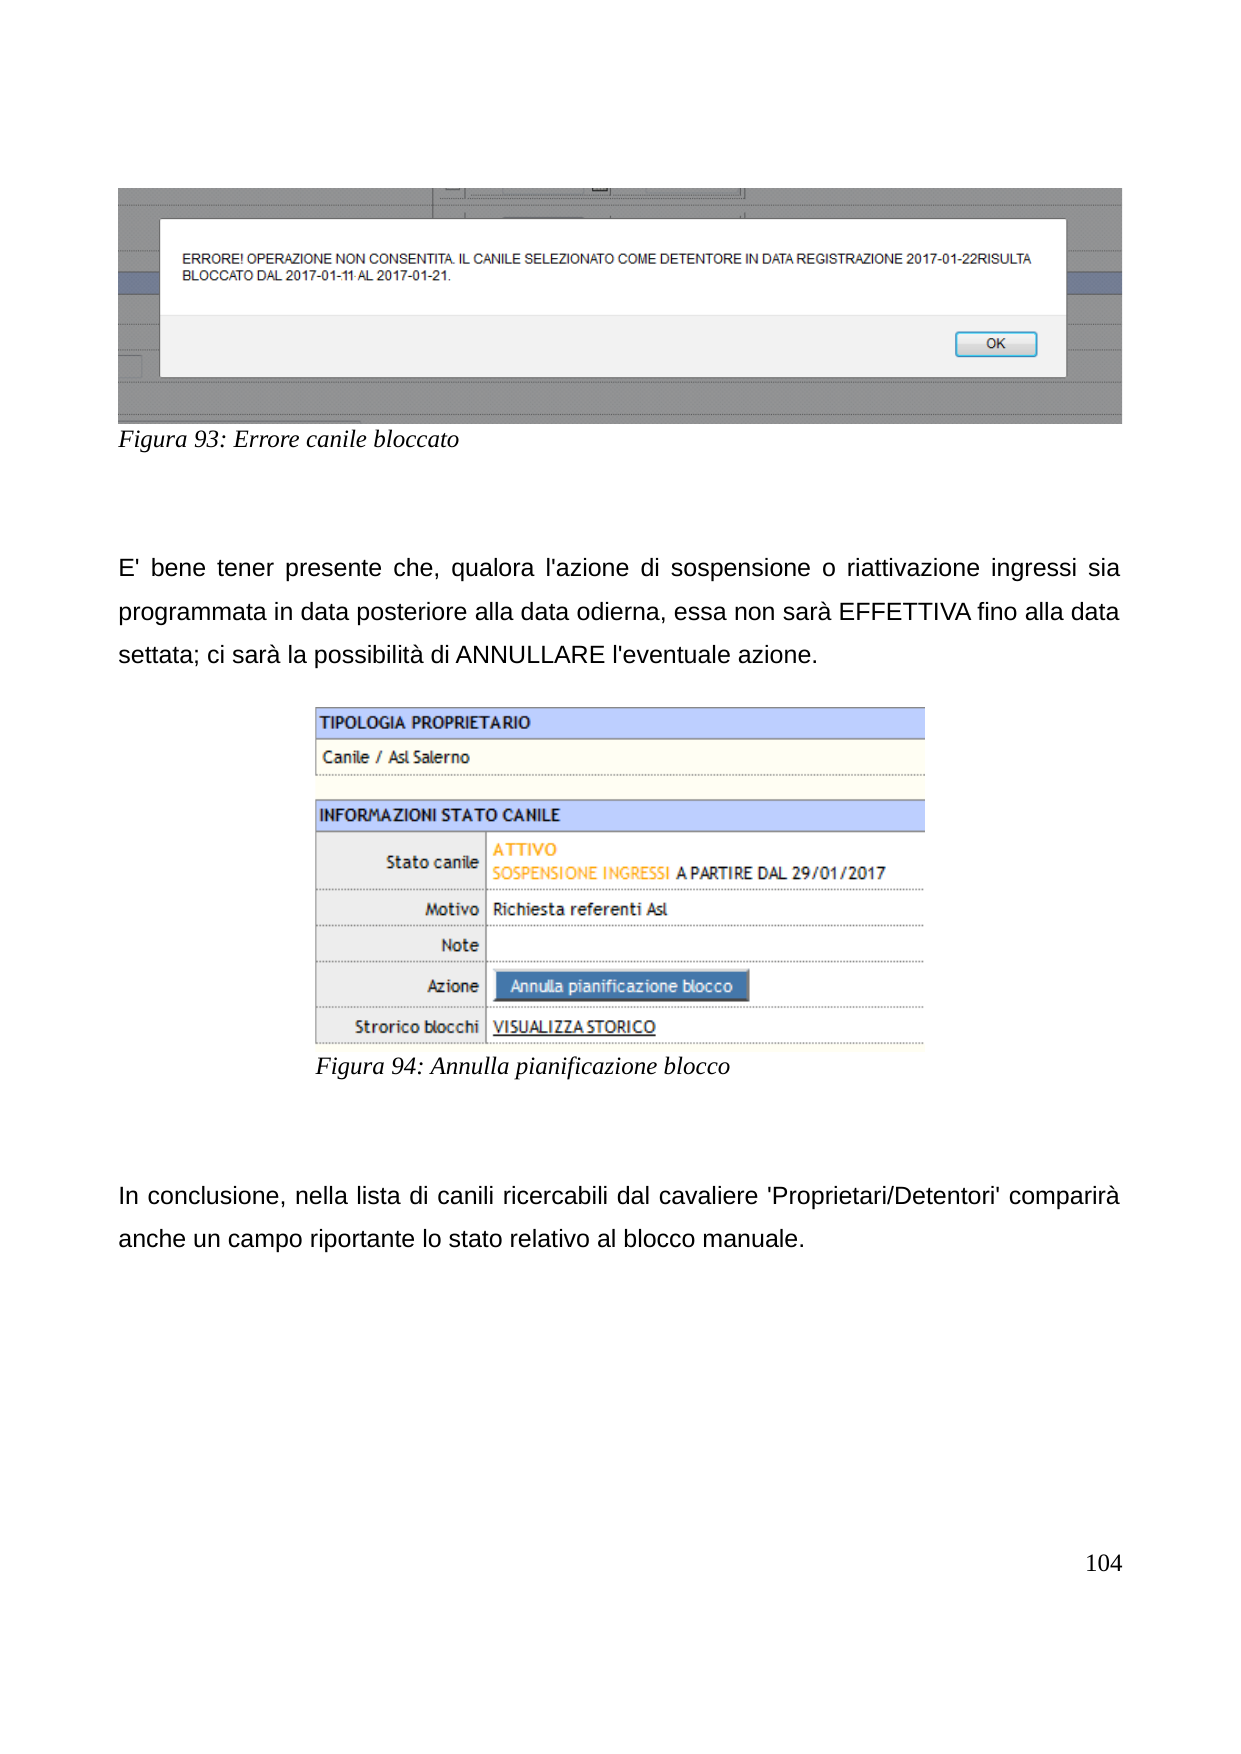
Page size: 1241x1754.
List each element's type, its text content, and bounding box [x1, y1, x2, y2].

text Figura 94: Annulla pianificazione blocco [315, 1052, 925, 1080]
picture [315, 707, 925, 1052]
text Figura 93: Errore canile bloccato [118, 424, 1122, 453]
picture [118, 188, 1123, 424]
text E' bene tener presente che, qualora l'azione di sospensione o riattivazione ingressi sia programmata in data posteriore alla data odierna, essa non sarà EFFETTIVA fino alla data settata; ci sarà la possibilità di ANNULLARE l'eventuale azione. [118, 453, 1122, 668]
text In conclusione, nella lista di canili ricercabili dal cavaliere 'Proprietari/Detentori' comparirà anche un campo riportante lo stato relativo al blocco manuale. [118, 695, 1122, 1253]
text [118, 176, 1122, 188]
